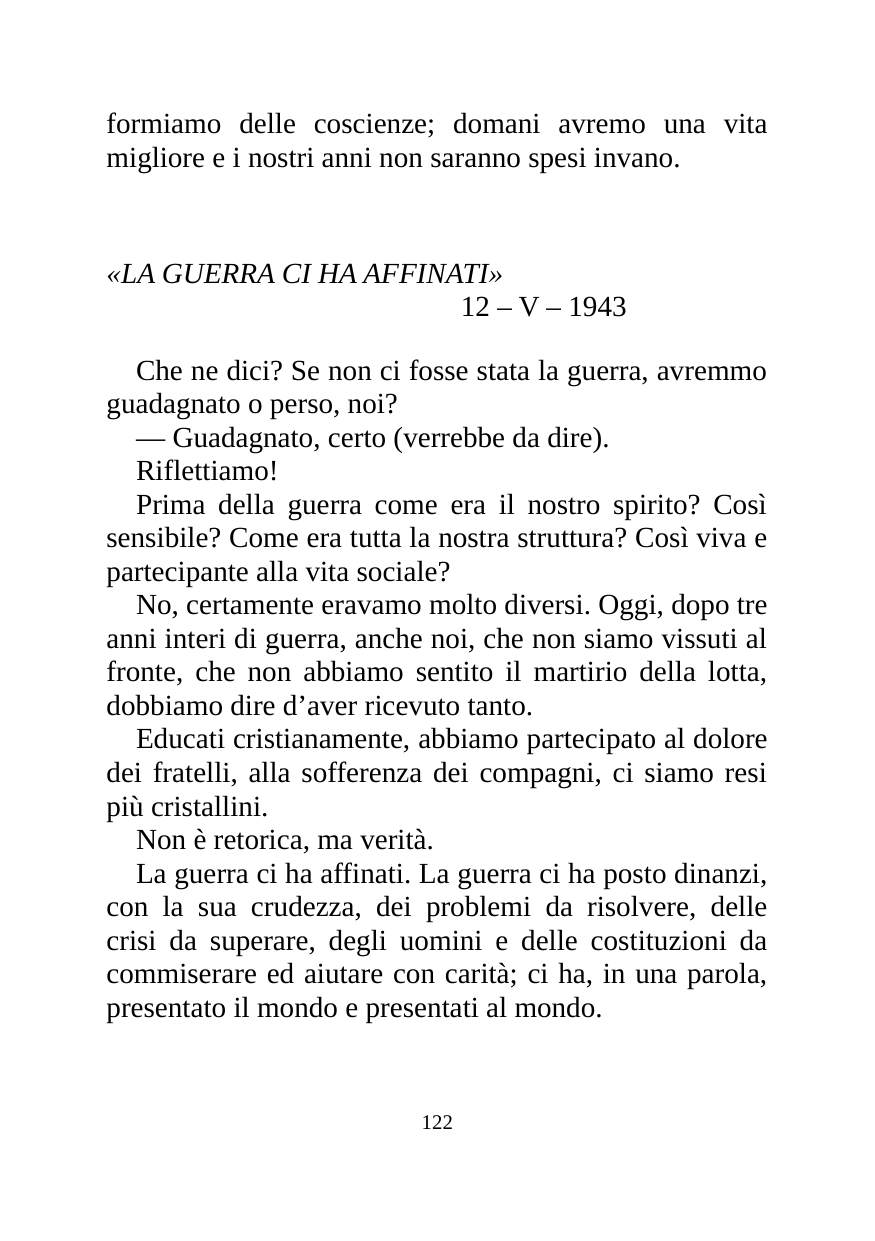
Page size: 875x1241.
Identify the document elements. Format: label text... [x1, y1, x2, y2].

text Che ne dici? Se non ci fosse stata la guerra, avremmo guadagnato o perso, noi? [106, 353, 768, 420]
text Non è retorica, ma verità. [106, 822, 768, 856]
subtitle «LA GUERRA CI HA AFFINATI» 12 – V – 1943 [106, 256, 768, 323]
text formiamo delle coscienze; domani avremo una vita migliore e i nostri anni non saranno spesi invano. [106, 106, 768, 173]
text No, certamente eravamo molto diversi. Oggi, dopo tre anni interi di guerra, anche noi, che non siamo vissuti al fronte, che non abbiamo sentito il martirio della lotta, dobbiamo dire d’aver ricevuto tanto. [106, 587, 768, 722]
text Educati cristianamente, abbiamo partecipato al dolore dei fratelli, alla sofferenza dei compagni, ci siamo resi più cristallini. [106, 722, 768, 822]
text — Guadagnato, certo (verrebbe da dire). [106, 420, 768, 453]
text La guerra ci ha affinati. La guerra ci ha posto dinanzi, con la sua crudezza, dei problemi da risolvere, delle crisi da superare, degli uomini e delle costituzioni da commiserare ed aiutare con carità; ci ha, in una parola, presentato il mondo e presentati al mondo. [106, 856, 768, 1023]
text Riflettiamo! [106, 453, 768, 487]
text Prima della guerra come era il nostro spirito? Così sensibile? Come era tutta la nostra struttura? Così viva e partecipante alla vita sociale? [106, 487, 768, 587]
